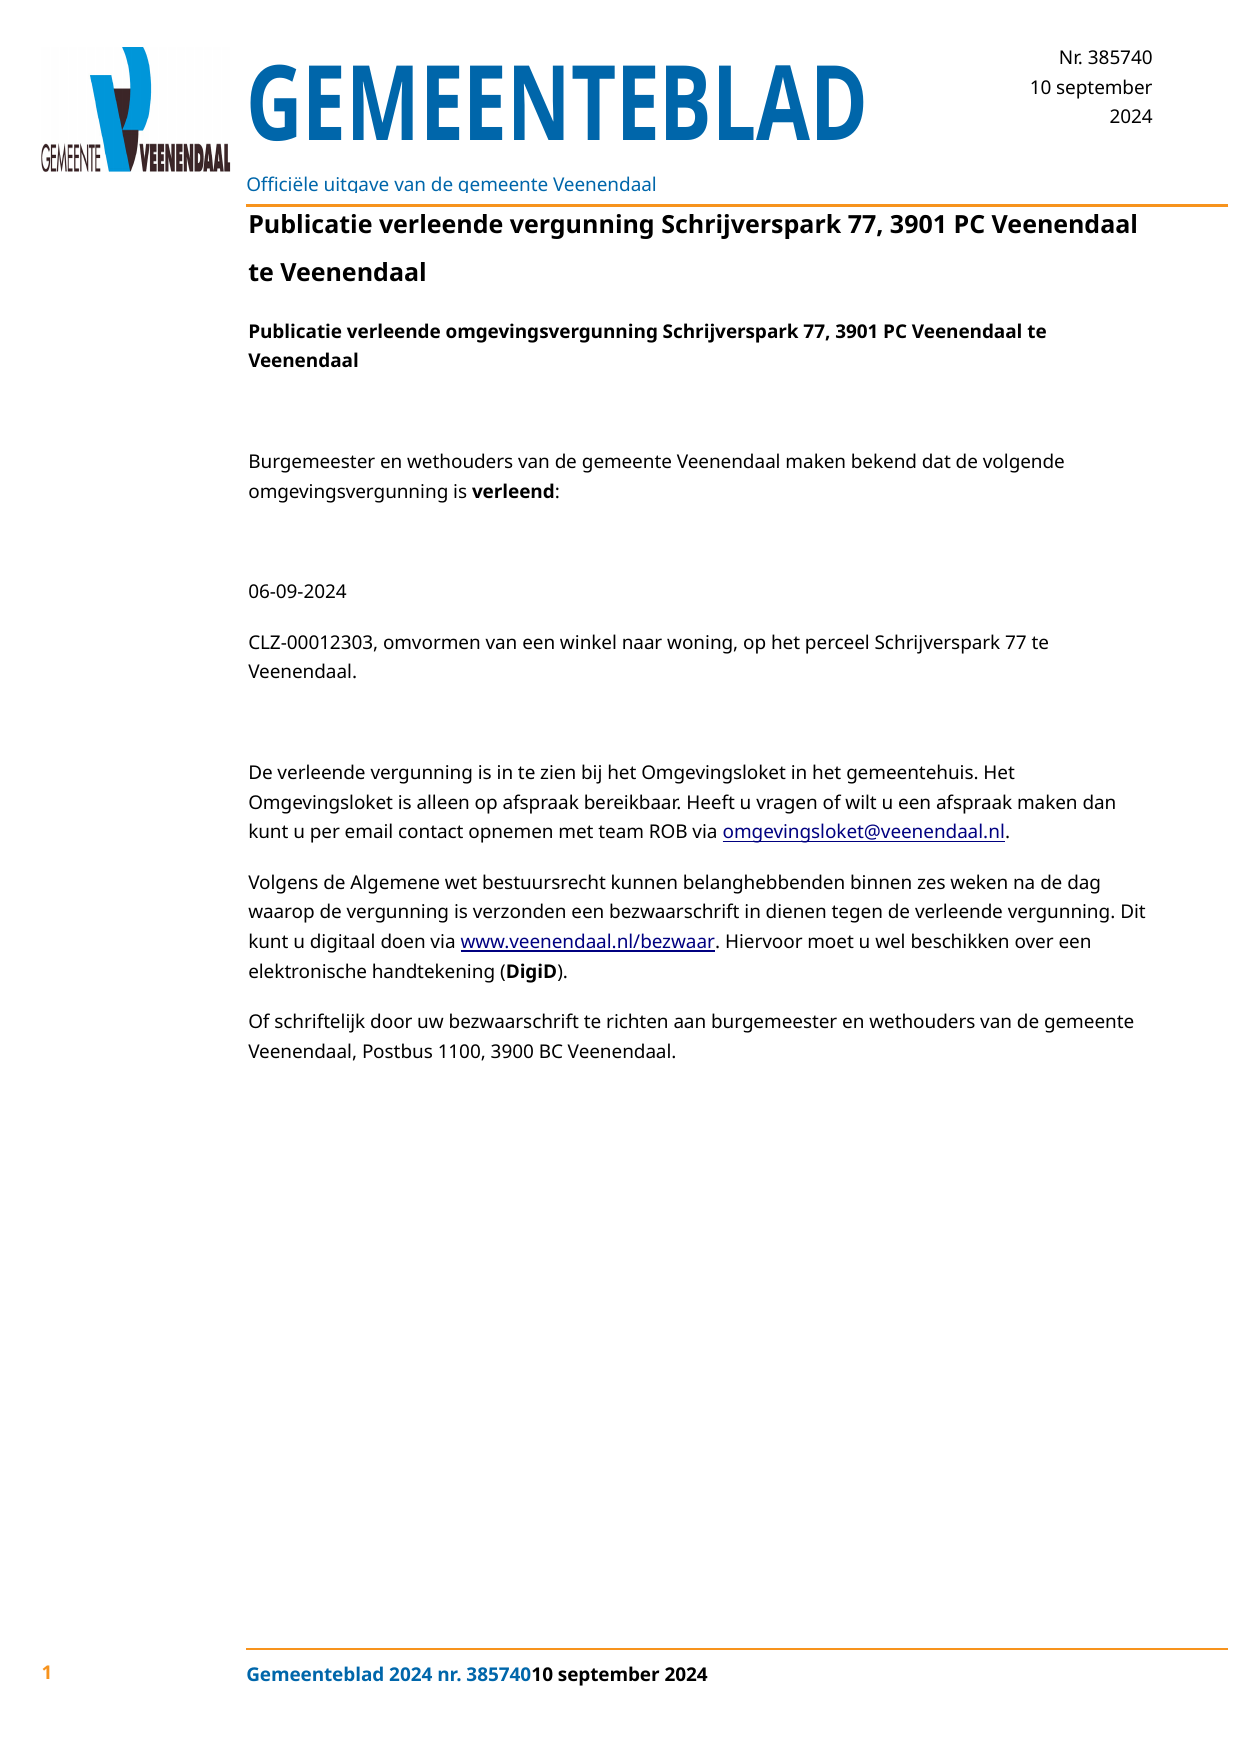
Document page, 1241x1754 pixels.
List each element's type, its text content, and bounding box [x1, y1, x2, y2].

picture [41, 47, 130, 172]
text Publicatie verleende omgevingsvergunning Schrijverspark 77, 3901 PC Veenendaal te Veenendaal [248, 318, 1152, 373]
text 06-09-2024 [248, 579, 1152, 604]
text CLZ-00012303, omvormen van een winkel naar woning, op het perceel Schrijverspark 77 te Veenendaal. [248, 629, 1152, 684]
text De verleende vergunning is in te zien bij het Omgevingsloket in het gemeentehuis. Het Omgevingsloket is alleen op afspraak bereikbaar. Heeft u vragen of wilt u een afspraak maken dan kunt u per email contact opnemen met team ROB via omgevingsloket@veenendaal.nl. [248, 759, 1152, 844]
text Of schriftelijk door uw bezwaarschrift te richten aan burgemeester en wethouders van de gemeente Veenendaal, Postbus 1100, 3900 BC Veenendaal. [248, 1008, 1152, 1064]
picture [123, 47, 231, 172]
text Volgens de Algemene wet bestuursrecht kunnen belanghebbenden binnen zes weken na de dag waarop de vergunning is verzonden een bezwaarschrift in dienen tegen de verleende vergunning. Dit kunt u digitaal doen via www.veenendaal.nl/bezwaar. Hiervoor moet u wel beschikken over een elektronische handtekening (DigiD). [248, 869, 1152, 984]
text Publicatie verleende vergunning Schrijverspark 77, 3901 PC Veenendaal te Veenendaal [248, 207, 1152, 288]
text Burgemeester en wethouders van de gemeente Veenendaal maken bekend dat de volgende omgevingsvergunning is verleend: [248, 448, 1152, 504]
